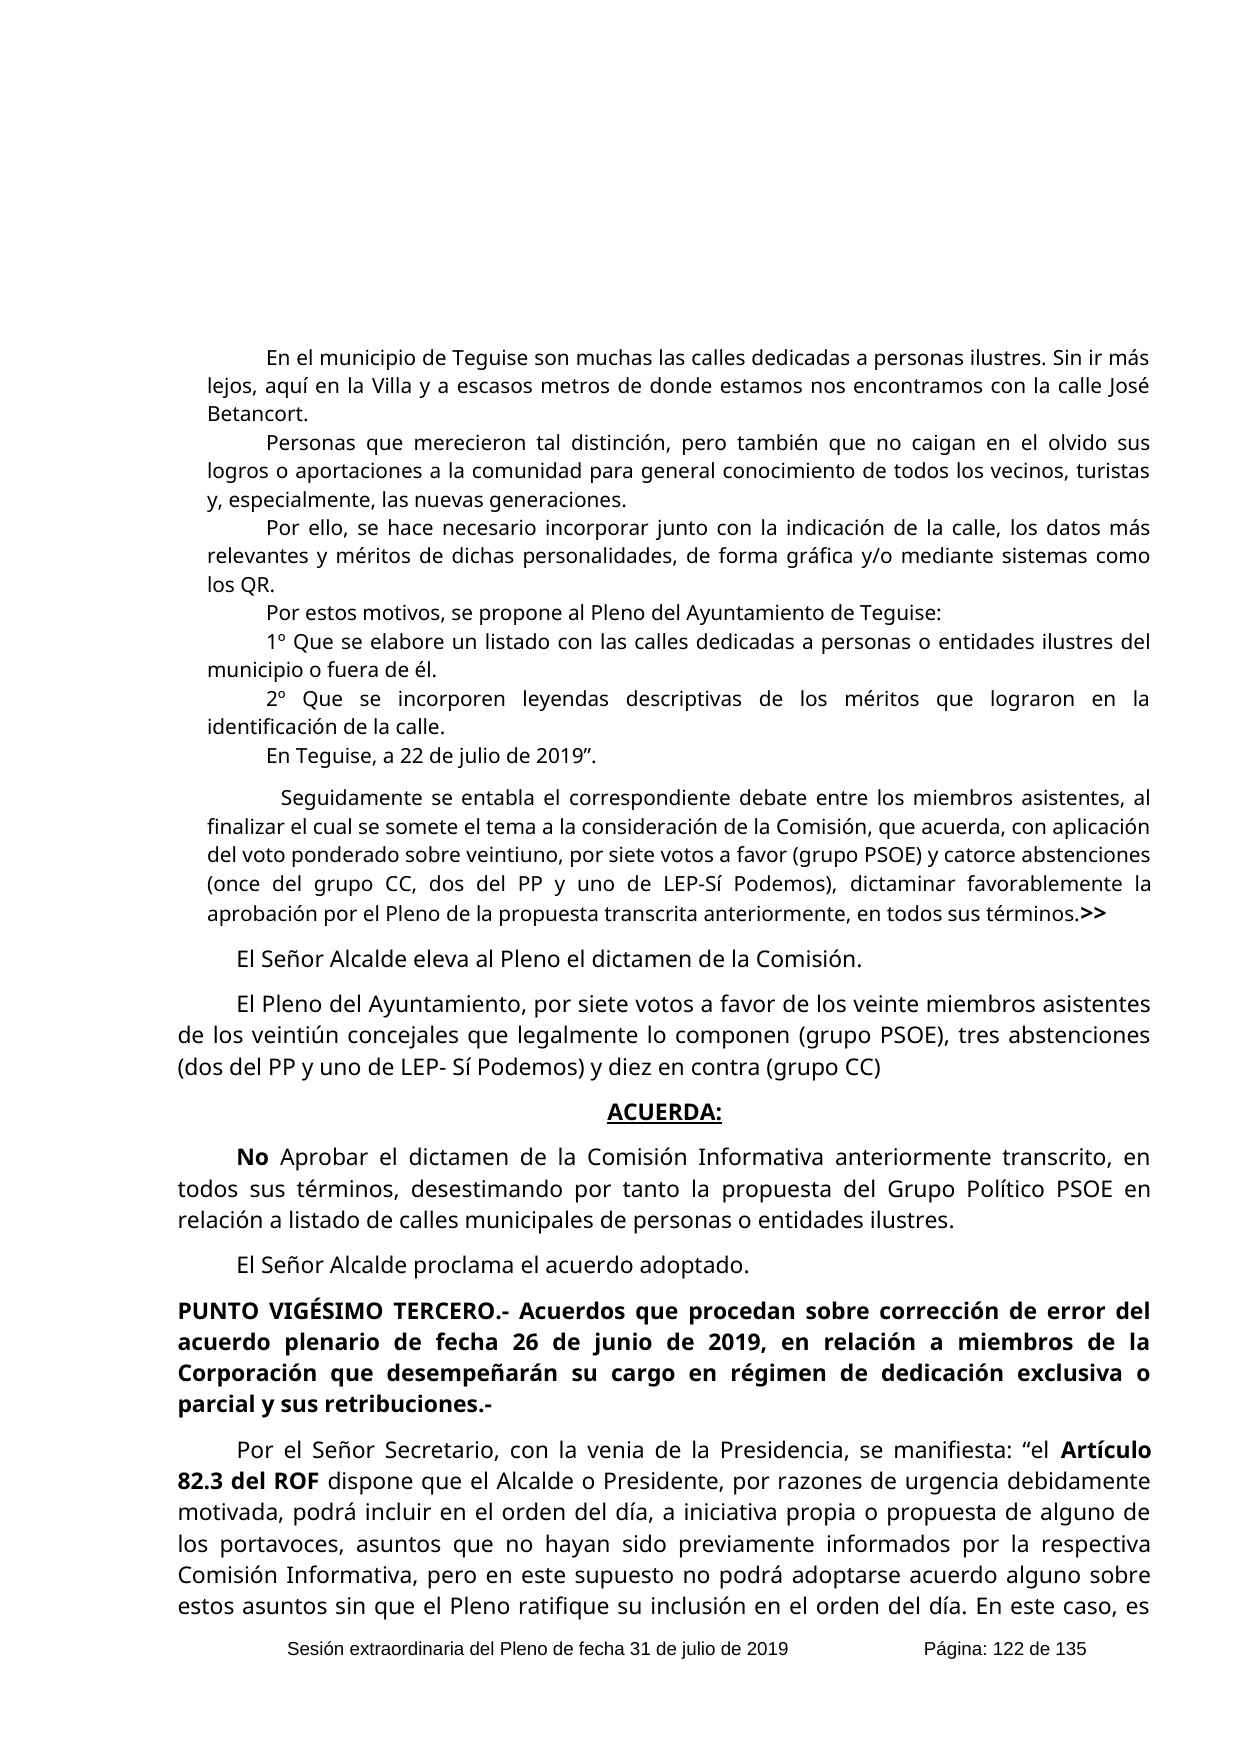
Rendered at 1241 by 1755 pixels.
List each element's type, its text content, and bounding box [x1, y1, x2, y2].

text 2º Que se incorporen leyendas descriptivas de los méritos que lograron en la identificación de la calle. [207, 684, 1152, 741]
text PUNTO VIGÉSIMO TERCERO.- Acuerdos que procedan sobre corrección de error del acuerdo plenario de fecha 26 de junio de 2019, en relación a miembros de la Corporación que desempeñarán su cargo en régimen de dedicación exclusiva o parcial y sus retribuciones.- [177, 1294, 1152, 1419]
text No Aprobar el dictamen de la Comisión Informativa anteriormente transcrito, en todos sus términos, desestimando por tanto la propuesta del Grupo Político PSOE en relación a listado de calles municipales de personas o entidades ilustres. [177, 1141, 1152, 1235]
text 1º Que se elabore un listado con las calles dedicadas a personas o entidades ilustres del municipio o fuera de él. [207, 627, 1152, 684]
text Por estos motivos, se propone al Pleno del Ayuntamiento de Teguise: [207, 598, 1152, 627]
text En Teguise, a 22 de julio de 2019”. [207, 741, 1152, 769]
text ACUERDA: [177, 1096, 1152, 1127]
text El Pleno del Ayuntamiento, por siete votos a favor de los veinte miembros asistentes de los veintiún concejales que legalmente lo componen (grupo PSOE), tres abstenciones (dos del PP y uno de LEP- Sí Podemos) y diez en contra (grupo CC) [177, 988, 1152, 1082]
text Por ello, se hace necesario incorporar junto con la indicación de la calle, los datos más relevantes y méritos de dichas personalidades, de forma gráfica y/o mediante sistemas como los QR. [207, 513, 1152, 598]
text El Señor Alcalde proclama el acuerdo adoptado. [177, 1249, 1152, 1280]
text Seguidamente se entabla el correspondiente debate entre los miembros asistentes, al finalizar el cual se somete el tema a la consideración de la Comisión, que acuerda, con aplicación del voto ponderado sobre veintiuno, por siete votos a favor (grupo PSOE) y catorce abstenciones (once del grupo CC, dos del PP y uno de LEP-Sí Podemos), dictaminar favorablemente la aprobación por el Pleno de la propuesta transcrita anteriormente, en todos sus términos.>> [207, 783, 1152, 928]
text El Señor Alcalde eleva al Pleno el dictamen de la Comisión. [177, 942, 1152, 974]
text En el municipio de Teguise son muchas las calles dedicadas a personas ilustres. Sin ir más lejos, aquí en la Villa y a escasos metros de donde estamos nos encontramos con la calle José Betancort. [207, 343, 1152, 428]
text Por el Señor Secretario, con la venia de la Presidencia, se manifiesta: “el Artículo 82.3 del ROF dispone que el Alcalde o Presidente, por razones de urgencia debidamente motivada, podrá incluir en el orden del día, a iniciativa propia o propuesta de alguno de los portavoces, asuntos que no hayan sido previamente informados por la respectiva Comisión Informativa, pero en este supuesto no podrá adoptarse acuerdo alguno sobre estos asuntos sin que el Pleno ratifique su inclusión en el orden del día. En este caso, es [177, 1434, 1152, 1621]
text Personas que merecieron tal distinción, pero también que no caigan en el olvido sus logros o aportaciones a la comunidad para general conocimiento de todos los vecinos, turistas y, especialmente, las nuevas generaciones. [207, 428, 1152, 513]
